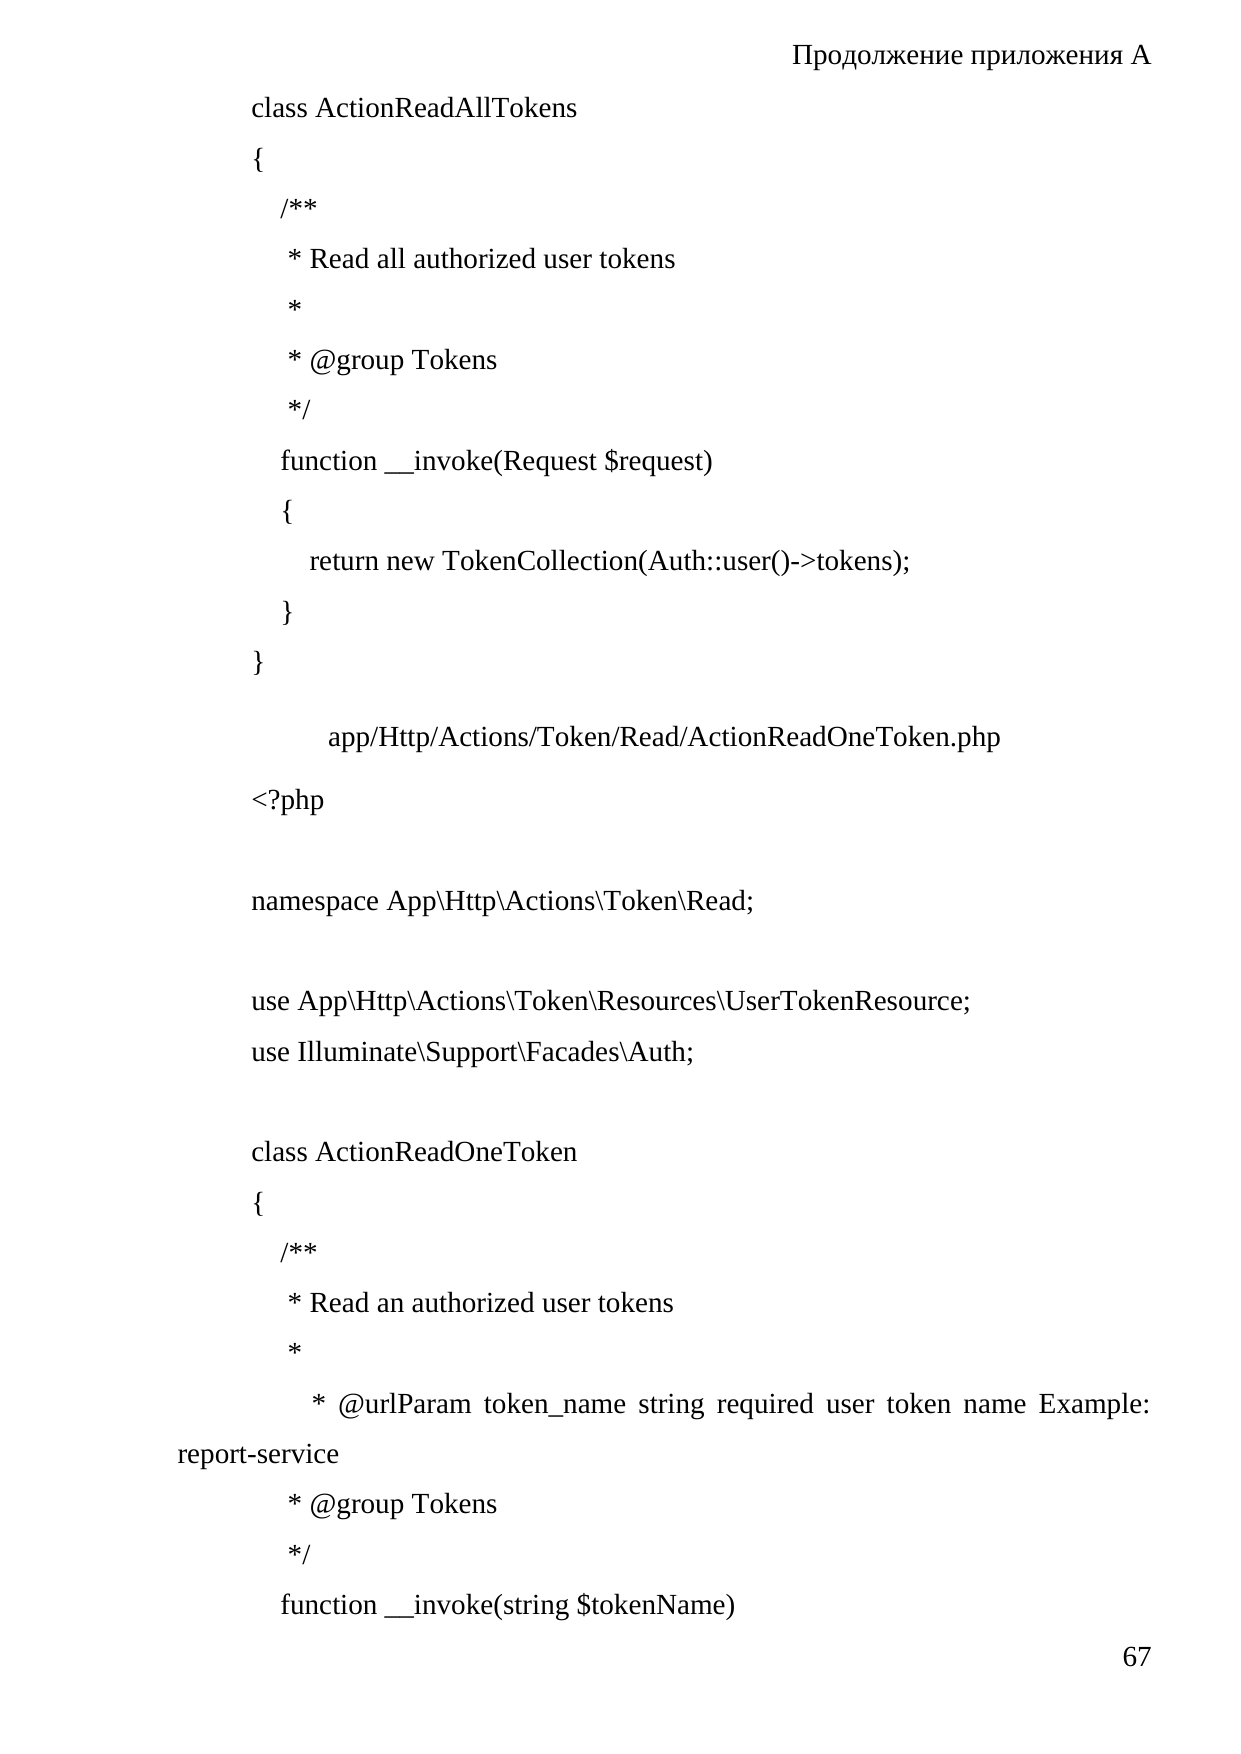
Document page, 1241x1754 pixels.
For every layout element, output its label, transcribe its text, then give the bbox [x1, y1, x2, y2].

text */ [177, 1537, 1152, 1570]
text } [177, 594, 1152, 627]
text function __invoke(string $tokenName) [177, 1587, 1152, 1621]
text * [177, 1336, 1152, 1369]
text return new TokenCollection(Auth::user()->tokens); [177, 543, 1152, 577]
text function __invoke(Request $request) [177, 443, 1152, 476]
text class ActionReadAllTokens [177, 91, 1152, 124]
text * [177, 292, 1152, 325]
text * Read an authorized user tokens [177, 1285, 1152, 1319]
text * @group Tokens [177, 342, 1152, 376]
text { [177, 141, 1152, 174]
text /** [177, 191, 1152, 225]
text use Illuminate\Support\Facades\Auth; [177, 1034, 1152, 1067]
text { [177, 1185, 1152, 1218]
text use App\Http\Actions\Token\Resources\UserTokenResource; [177, 983, 1152, 1017]
text /** [177, 1235, 1152, 1268]
text <?php [177, 782, 1152, 816]
subtitle app/Http/Actions/Token/Read/ActionReadOneToken.php [177, 719, 1152, 753]
text * @urlParam token_name string required user token name Example: report-service [177, 1386, 1152, 1470]
text } [177, 644, 1152, 678]
text * Read all authorized user tokens [177, 242, 1152, 275]
text * @group Tokens [177, 1487, 1152, 1520]
text { [177, 493, 1152, 527]
text class ActionReadOneToken [177, 1134, 1152, 1168]
text */ [177, 392, 1152, 426]
text namespace App\Http\Actions\Token\Read; [177, 883, 1152, 916]
